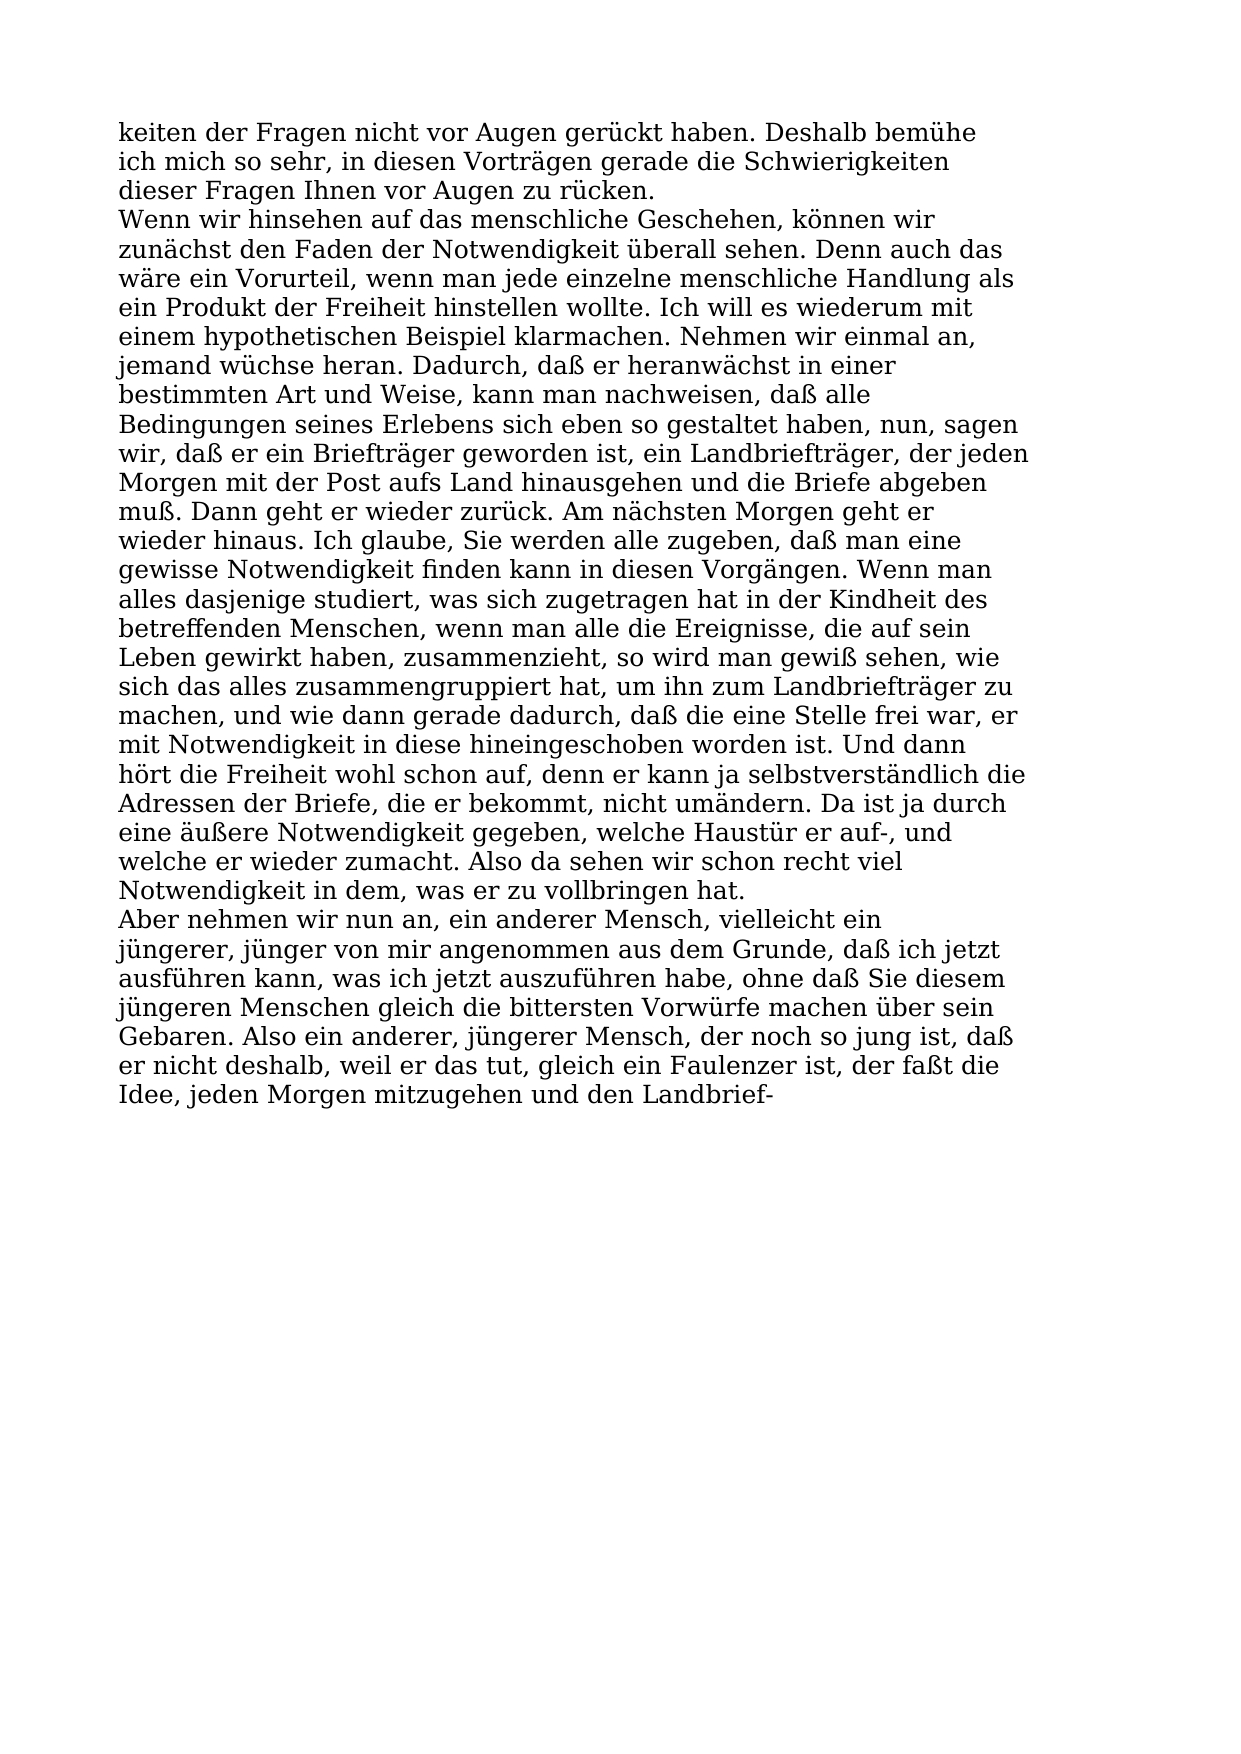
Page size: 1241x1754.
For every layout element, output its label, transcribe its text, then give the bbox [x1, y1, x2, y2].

text wäre ein Vorurteil, wenn man jede einzelne menschliche Handlung als [118, 264, 1122, 293]
text Idee, jeden Morgen mitzugehen und den Landbrief- [118, 1081, 1122, 1110]
text wieder hinaus. Ich glaube, Sie werden alle zugeben, daß man eine [118, 526, 1122, 556]
text Leben gewirkt haben, zusammenzieht, so wird man gewiß sehen, wie [118, 643, 1122, 672]
text Wenn wir hinsehen auf das menschliche Geschehen, können wir [118, 206, 1122, 235]
text muß. Dann geht er wieder zurück. Am nächsten Morgen geht er [118, 497, 1122, 526]
text betreffenden Menschen, wenn man alle die Ereignisse, die auf sein [118, 614, 1122, 643]
text zunächst den Faden der Notwendigkeit überall sehen. Denn auch das [118, 235, 1122, 264]
text er nicht deshalb, weil er das tut, gleich ein Faulenzer ist, der faßt die [118, 1051, 1122, 1081]
text keiten der Fragen nicht vor Augen gerückt haben. Deshalb bemühe [118, 118, 1122, 147]
text alles dasjenige studiert, was sich zugetragen hat in der Kindheit des [118, 585, 1122, 614]
text welche er wieder zumacht. Also da sehen wir schon recht viel [118, 847, 1122, 876]
text Notwendigkeit in dem, was er zu vollbringen hat. [118, 876, 1122, 906]
text bestimmten Art und Weise, kann man nachweisen, daß alle [118, 381, 1122, 410]
text sich das alles zusammengruppiert hat, um ihn zum Landbriefträger zu [118, 672, 1122, 701]
text hört die Freiheit wohl schon auf, denn er kann ja selbstverständlich die [118, 760, 1122, 789]
text ausführen kann, was ich jetzt auszuführen habe, ohne daß Sie diesem [118, 964, 1122, 993]
text jüngeren Menschen gleich die bittersten Vorwürfe machen über sein [118, 993, 1122, 1022]
text eine äußere Notwendigkeit gegeben, welche Haustür er auf-, und [118, 818, 1122, 847]
text wir, daß er ein Briefträger geworden ist, ein Landbriefträger, der jeden [118, 439, 1122, 468]
text jüngerer, jünger von mir angenommen aus dem Grunde, daß ich jetzt [118, 935, 1122, 964]
text gewisse Notwendigkeit finden kann in diesen Vorgängen. Wenn man [118, 556, 1122, 585]
text Adressen der Briefe, die er bekommt, nicht umändern. Da ist ja durch [118, 789, 1122, 818]
text einem hypothetischen Beispiel klarmachen. Nehmen wir einmal an, [118, 322, 1122, 351]
text Bedingungen seines Erlebens sich eben so gestaltet haben, nun, sagen [118, 410, 1122, 439]
text ein Produkt der Freiheit hinstellen wollte. Ich will es wiederum mit [118, 293, 1122, 322]
text machen, und wie dann gerade dadurch, daß die eine Stelle frei war, er [118, 701, 1122, 731]
text Morgen mit der Post aufs Land hinausgehen und die Briefe abgeben [118, 468, 1122, 497]
text Aber nehmen wir nun an, ein anderer Mensch, vielleicht ein [118, 906, 1122, 935]
text dieser Fragen Ihnen vor Augen zu rücken. [118, 176, 1122, 206]
text Gebaren. Also ein anderer, jüngerer Mensch, der noch so jung ist, daß [118, 1022, 1122, 1051]
text ich mich so sehr, in diesen Vorträgen gerade die Schwierigkeiten [118, 147, 1122, 176]
text jemand wüchse heran. Dadurch, daß er heranwächst in einer [118, 351, 1122, 381]
text mit Notwendigkeit in diese hineingeschoben worden ist. Und dann [118, 731, 1122, 760]
